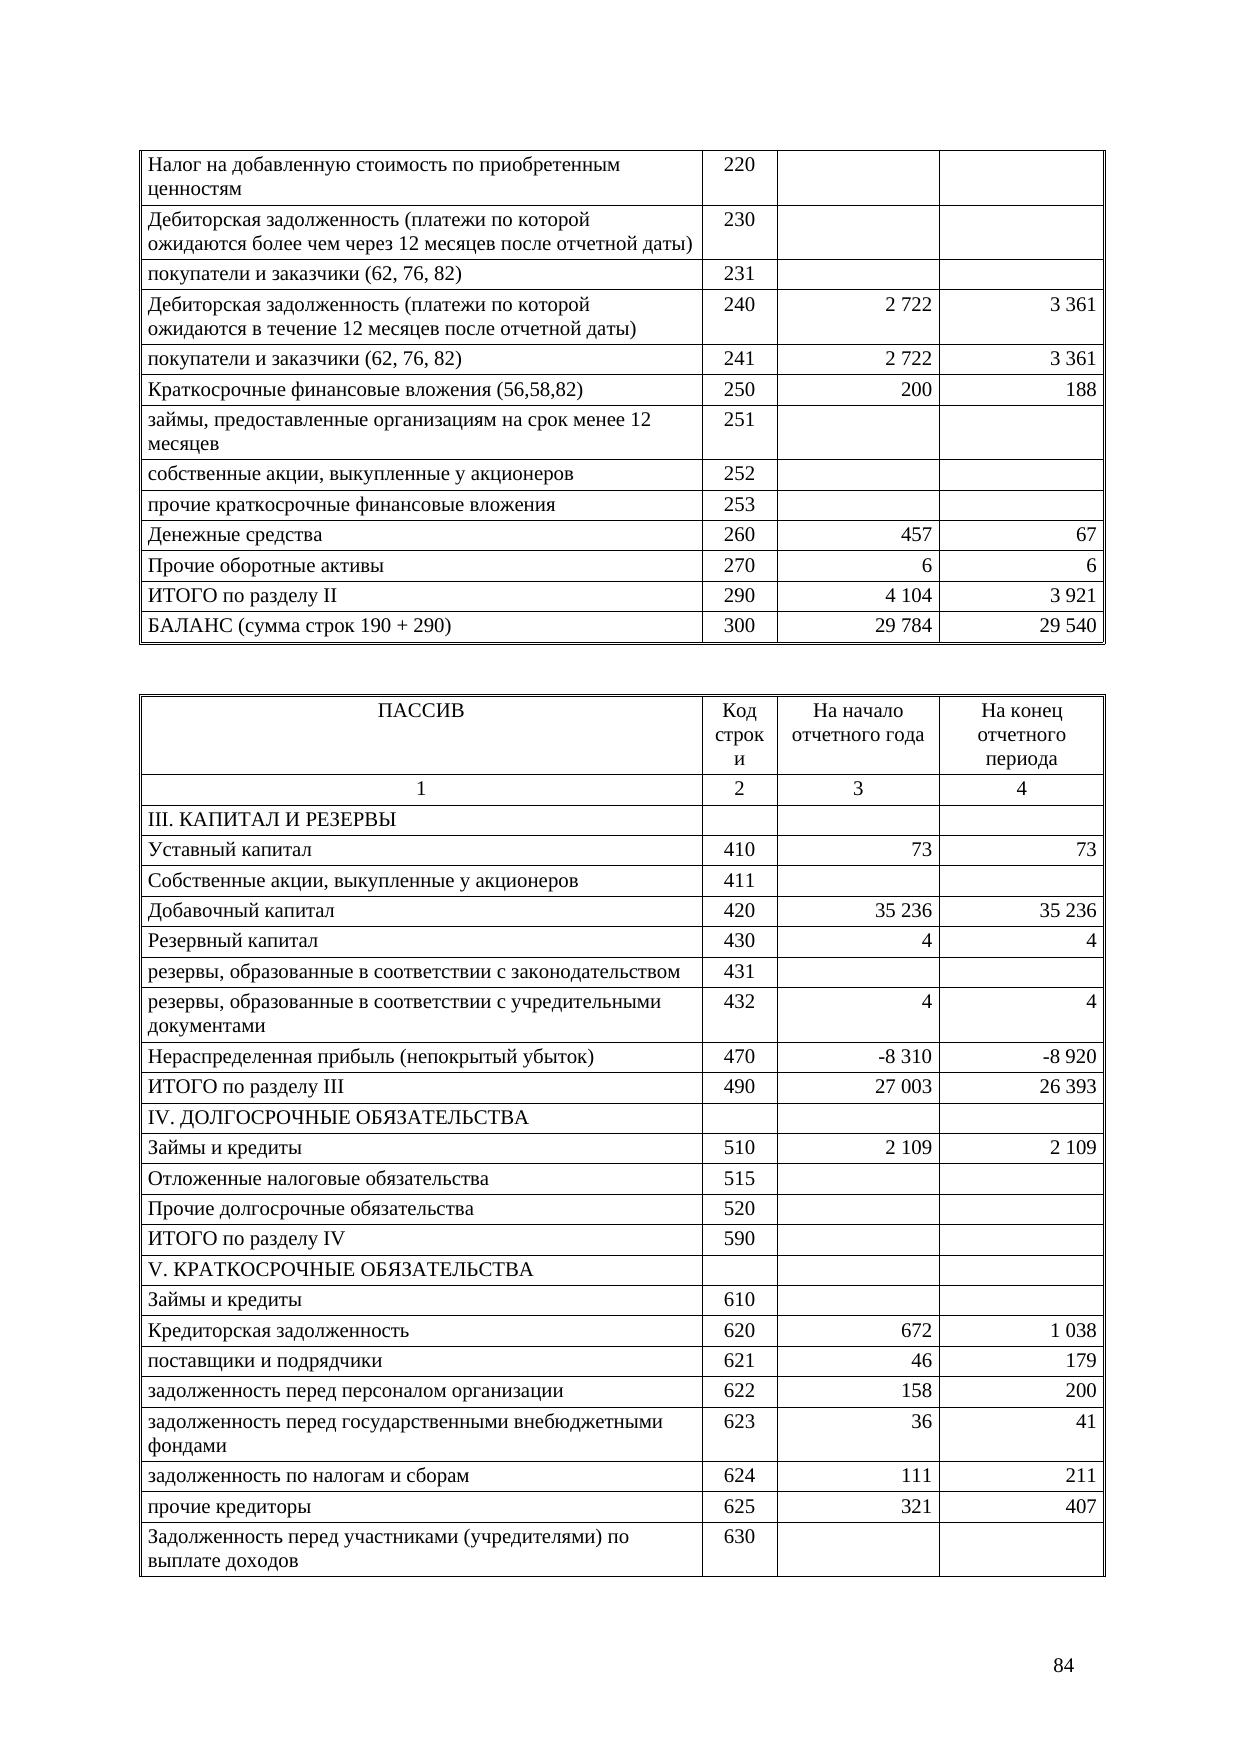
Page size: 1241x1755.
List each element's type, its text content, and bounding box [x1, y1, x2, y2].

table_cell 260 [703, 521, 777, 550]
table_cell [940, 260, 1103, 289]
table_cell [940, 1195, 1103, 1224]
table_cell IV. ДОЛГОСРОЧНЫЕ ОБЯЗАТЕЛЬСТВА [142, 1104, 702, 1133]
table_cell Отложенные налоговые обязательства [142, 1164, 702, 1194]
table_cell 432 [703, 988, 777, 1042]
table_cell [940, 1164, 1103, 1194]
table_cell поставщики и подрядчики [142, 1347, 702, 1376]
table_cell 590 [703, 1225, 777, 1254]
table_cell Прочие долгосрочные обязательства [142, 1195, 702, 1224]
table_cell 2 109 [940, 1134, 1103, 1163]
table_header На конец отчетного периода [940, 697, 1103, 774]
table_cell [778, 491, 939, 520]
table_cell 621 [703, 1347, 777, 1376]
table_cell V. КРАТКОСРОЧНЫЕ ОБЯЗАТЕЛЬСТВА [142, 1256, 702, 1285]
table_cell [940, 1286, 1103, 1315]
table_cell 29 784 [778, 612, 939, 642]
table_cell прочие краткосрочные финансовые вложения [142, 491, 702, 520]
table_cell 407 [940, 1492, 1103, 1522]
table_cell [940, 1225, 1103, 1254]
table_cell покупатели и заказчики (62, 76, 82) [142, 345, 702, 374]
table_cell 241 [703, 345, 777, 374]
table_cell Кредиторская задолженность [142, 1316, 702, 1346]
table_cell 158 [778, 1377, 939, 1407]
table_cell 230 [703, 206, 777, 259]
table_cell [940, 460, 1103, 489]
table_cell 73 [940, 836, 1103, 865]
table_cell 2 722 [778, 290, 939, 344]
table_cell ИТОГО по разделу II [142, 582, 702, 611]
table_cell [940, 1523, 1103, 1576]
table_cell резервы, образованные в соответствии с законодательством [142, 958, 702, 987]
table_cell 200 [778, 375, 939, 405]
table_cell [778, 1256, 939, 1285]
table_cell Займы и кредиты [142, 1286, 702, 1315]
table_cell Добавочный капитал [142, 897, 702, 926]
table_cell 250 [703, 375, 777, 405]
table_cell БАЛАНС (сумма строк 190 + 290) [142, 612, 702, 642]
table_cell [703, 1256, 777, 1285]
table_cell 240 [703, 290, 777, 344]
table_cell 2 109 [778, 1134, 939, 1163]
table_cell 3 921 [940, 582, 1103, 611]
table_cell 3 [778, 775, 939, 804]
table_cell 630 [703, 1523, 777, 1576]
table_cell 411 [703, 866, 777, 896]
table_cell [940, 491, 1103, 520]
table_cell 457 [778, 521, 939, 550]
table_cell 420 [703, 897, 777, 926]
table_cell 4 [778, 927, 939, 957]
table_cell 430 [703, 927, 777, 957]
table_cell 6 [940, 551, 1103, 581]
table_cell собственные акции, выкупленные у акционеров [142, 460, 702, 489]
table_cell 35 236 [778, 897, 939, 926]
table_cell -8 920 [940, 1043, 1103, 1072]
table_cell 220 [703, 151, 777, 204]
table_cell 111 [778, 1462, 939, 1491]
table_cell [778, 260, 939, 289]
table_cell Денежные средства [142, 521, 702, 550]
table_cell займы, предоставленные организациям на срок менее 12 месяцев [142, 406, 702, 459]
table_header Код строки [703, 697, 777, 774]
table_cell [940, 1104, 1103, 1133]
table_cell 520 [703, 1195, 777, 1224]
table_cell 251 [703, 406, 777, 459]
table_cell 1 [142, 775, 702, 804]
table_cell 4 [940, 775, 1103, 804]
table_cell 672 [778, 1316, 939, 1346]
table_cell 179 [940, 1347, 1103, 1376]
table_cell Займы и кредиты [142, 1134, 702, 1163]
table_cell 515 [703, 1164, 777, 1194]
table_cell 622 [703, 1377, 777, 1407]
table_cell 211 [940, 1462, 1103, 1491]
table_cell 67 [940, 521, 1103, 550]
table_cell 270 [703, 551, 777, 581]
table_cell 410 [703, 836, 777, 865]
table_cell Дебиторская задолженность (платежи по которой ожидаются в течение 12 месяцев после отчетной даты) [142, 290, 702, 344]
table_cell -8 310 [778, 1043, 939, 1072]
table_cell [778, 151, 939, 204]
table_cell 26 393 [940, 1073, 1103, 1102]
table_cell 4 104 [778, 582, 939, 611]
table_cell 3 361 [940, 290, 1103, 344]
table_cell 41 [940, 1408, 1103, 1461]
table_cell 29 540 [940, 612, 1103, 642]
table_cell [778, 460, 939, 489]
table_cell III. КАПИТАЛ И РЕЗЕРВЫ [142, 806, 702, 835]
table_cell 231 [703, 260, 777, 289]
table_cell покупатели и заказчики (62, 76, 82) [142, 260, 702, 289]
table_cell задолженность перед государственными внебюджетными фондами [142, 1408, 702, 1461]
table_cell [778, 1164, 939, 1194]
table_cell [778, 866, 939, 896]
table_header ПАССИВ [142, 697, 702, 774]
table_cell [778, 1104, 939, 1133]
table_cell ИТОГО по разделу III [142, 1073, 702, 1102]
table_cell Уставный капитал [142, 836, 702, 865]
table_cell 490 [703, 1073, 777, 1102]
table_cell 290 [703, 582, 777, 611]
table_cell 2 [703, 775, 777, 804]
table_cell [703, 806, 777, 835]
table_cell 35 236 [940, 897, 1103, 926]
table_cell [778, 406, 939, 459]
table_header На начало отчетного года [778, 697, 939, 774]
table_cell 510 [703, 1134, 777, 1163]
table_cell [940, 958, 1103, 987]
table_cell 624 [703, 1462, 777, 1491]
table_cell 4 [940, 988, 1103, 1042]
table_cell 623 [703, 1408, 777, 1461]
table_cell Нераспределенная прибыль (непокрытый убыток) [142, 1043, 702, 1072]
table_cell Дебиторская задолженность (платежи по которой ожидаются более чем через 12 месяцев после отчетной даты) [142, 206, 702, 259]
table_cell [703, 1104, 777, 1133]
table_cell ИТОГО по разделу IV [142, 1225, 702, 1254]
table_cell [778, 1523, 939, 1576]
table_cell [940, 806, 1103, 835]
table_cell 73 [778, 836, 939, 865]
table_cell Собственные акции, выкупленные у акционеров [142, 866, 702, 896]
table_cell 620 [703, 1316, 777, 1346]
table_cell 3 361 [940, 345, 1103, 374]
table_cell [778, 206, 939, 259]
table_cell 470 [703, 1043, 777, 1072]
table_cell 300 [703, 612, 777, 642]
table_cell задолженность по налогам и сборам [142, 1462, 702, 1491]
table_cell 188 [940, 375, 1103, 405]
table_cell Резервный капитал [142, 927, 702, 957]
table_cell Краткосрочные финансовые вложения (56,58,82) [142, 375, 702, 405]
table_cell [778, 1286, 939, 1315]
table_cell 2 722 [778, 345, 939, 374]
table_cell Налог на добавленную стоимость по приобретенным ценностям [142, 151, 702, 204]
table_cell [778, 958, 939, 987]
table_cell 27 003 [778, 1073, 939, 1102]
table_cell [940, 206, 1103, 259]
table_cell 431 [703, 958, 777, 987]
table_cell 253 [703, 491, 777, 520]
table_cell [778, 1195, 939, 1224]
table_cell Задолженность перед участниками (учредителями) по выплате доходов [142, 1523, 702, 1576]
table_cell 36 [778, 1408, 939, 1461]
table_cell 200 [940, 1377, 1103, 1407]
table_cell 1 038 [940, 1316, 1103, 1346]
table_cell резервы, образованные в соответствии с учредительными документами [142, 988, 702, 1042]
table_cell [940, 1256, 1103, 1285]
table_cell 46 [778, 1347, 939, 1376]
table_cell [940, 406, 1103, 459]
table_cell 321 [778, 1492, 939, 1522]
table_cell [940, 866, 1103, 896]
table_cell [778, 806, 939, 835]
table_cell 625 [703, 1492, 777, 1522]
table_cell [778, 1225, 939, 1254]
table_cell [940, 151, 1103, 204]
table_cell 4 [778, 988, 939, 1042]
table_cell 6 [778, 551, 939, 581]
table_cell задолженность перед персоналом организации [142, 1377, 702, 1407]
table_cell прочие кредиторы [142, 1492, 702, 1522]
table_cell Прочие оборотные активы [142, 551, 702, 581]
table_cell 610 [703, 1286, 777, 1315]
table_cell 252 [703, 460, 777, 489]
table_cell 4 [940, 927, 1103, 957]
